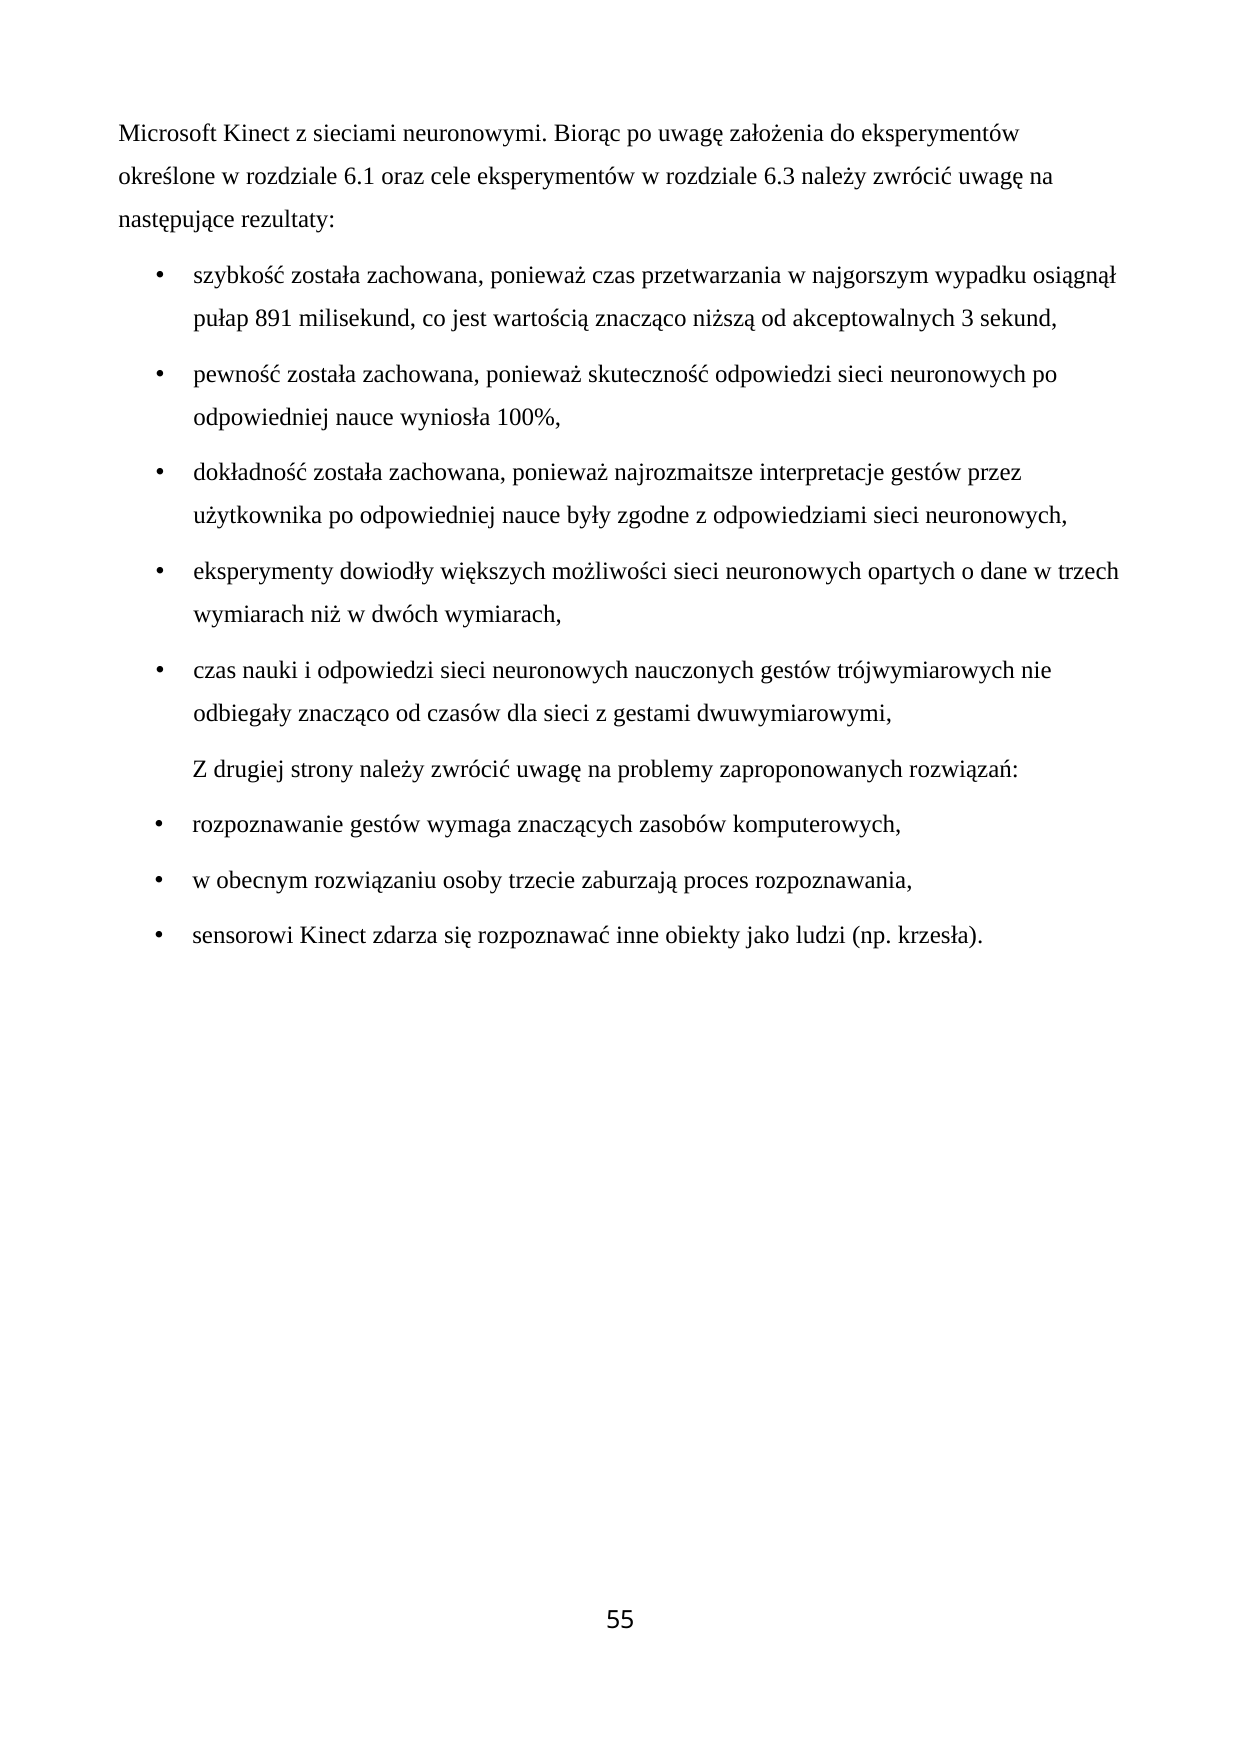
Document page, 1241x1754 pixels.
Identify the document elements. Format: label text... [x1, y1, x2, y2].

list rozpoznawanie gestów wymaga znaczących zasobów komputerowych, [154, 809, 1122, 838]
list sensorowi Kinect zdarza się rozpoznawać inne obiekty jako ludzi (np. krzesła). [154, 921, 1122, 949]
list czas nauki i odpowiedzi sieci neuronowych nauczonych gestów trójwymiarowych nie odbiegały znacząco od czasów dla sieci z gestami dwuwymiarowymi, [156, 655, 1122, 727]
list eksperymenty dowiodły większych możliwości sieci neuronowych opartych o dane w trzech wymiarach niż w dwóch wymiarach, [156, 556, 1122, 628]
text Microsoft Kinect z sieciami neuronowymi. Biorąc po uwagę założenia do eksperymentów określone w rozdziale 6.1 oraz cele eksperymentów w rozdziale 6.3 należy zwrócić uwagę na następujące rezultaty: [118, 118, 1122, 233]
list w obecnym rozwiązaniu osoby trzecie zaburzają proces rozpoznawania, [154, 865, 1122, 894]
list pewność została zachowana, ponieważ skuteczność odpowiedzi sieci neuronowych po odpowiedniej nauce wyniosła 100%, [156, 359, 1122, 431]
text Z drugiej strony należy zwrócić uwagę na problemy zaproponowanych rozwiązań: [118, 754, 1122, 782]
list szybkość została zachowana, ponieważ czas przetwarzania w najgorszym wypadku osiągnął pułap 891 milisekund, co jest wartością znacząco niższą od akceptowalnych 3 sekund, [156, 260, 1122, 332]
list dokładność została zachowana, ponieważ najrozmaitsze interpretacje gestów przez użytkownika po odpowiedniej nauce były zgodne z odpowiedziami sieci neuronowych, [156, 457, 1122, 529]
